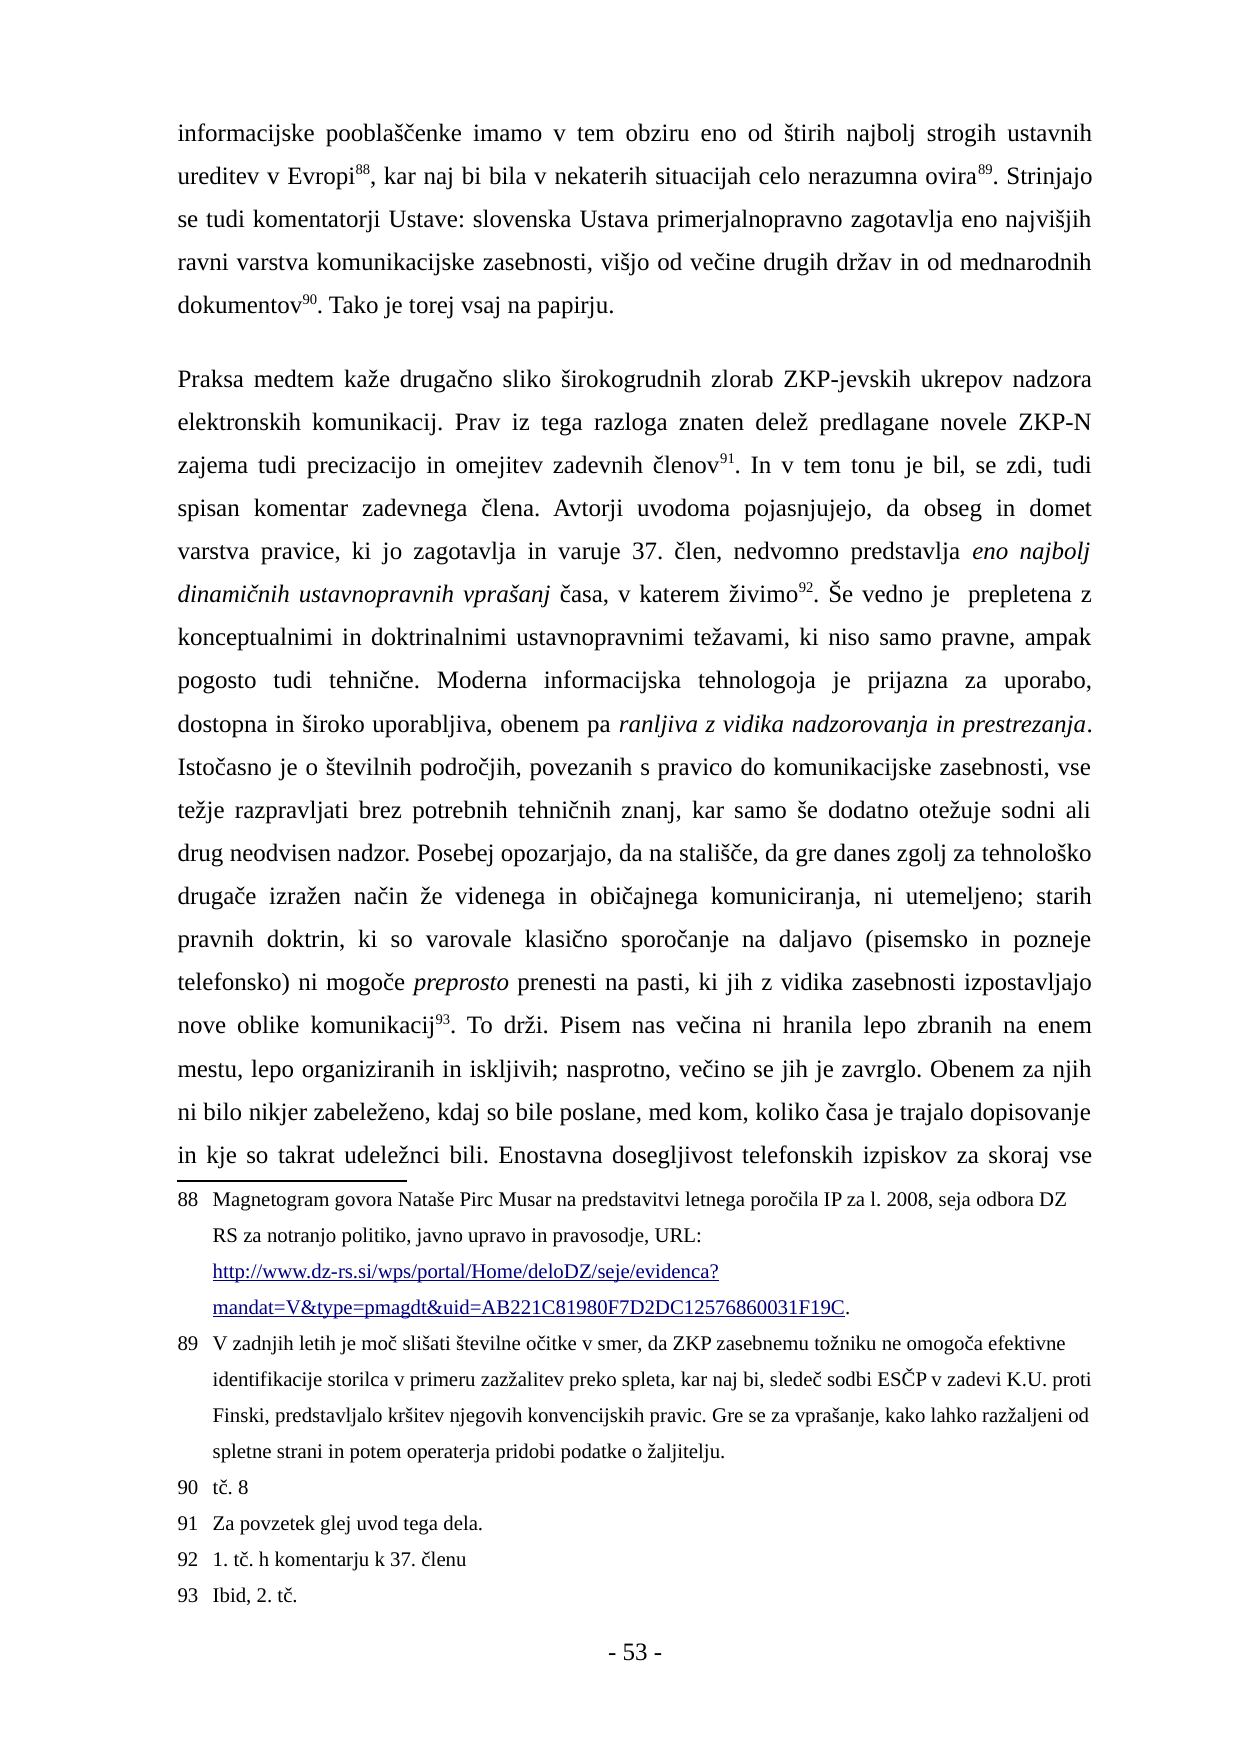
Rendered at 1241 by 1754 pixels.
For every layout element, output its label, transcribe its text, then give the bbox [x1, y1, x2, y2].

text 1. tč. h komentarju k 37. členu [177, 1547, 1093, 1571]
text Praksa medtem kaže drugačno sliko širokogrudnih zlorab ZKP-jevskih ukrepov nadzora elektronskih komunikacij. Prav iz tega razloga znaten delež predlagane novele ZKP-N zajema tudi precizacijo in omejitev zadevnih členov. In v tem tonu je bil, se zdi, tudi spisan komentar zadevnega člena. Avtorji uvodoma pojasnjujejo, da obseg in domet varstva pravice, ki jo zagotavlja in varuje 37. člen, nedvomno predstavlja eno najbolj dinamičnih ustavnopravnih vprašanj časa, v katerem živimo. Še vedno je prepletena z konceptualnimi in doktrinalnimi ustavnopravnimi težavami, ki niso samo pravne, ampak pogosto tudi tehnične. Moderna informacijska tehnologoja je prijazna za uporabo, dostopna in široko uporabljiva, obenem pa ranljiva z vidika nadzorovanja in prestrezanja. Istočasno je o številnih področjih, povezanih s pravico do komunikacijske zasebnosti, vse težje razpravljati brez potrebnih tehničnih znanj, kar samo še dodatno otežuje sodni ali drug neodvisen nadzor. Posebej opozarjajo, da na stališče, da gre danes zgolj za tehnološko drugače izražen način že videnega in običajnega komuniciranja, ni utemeljeno; starih pravnih doktrin, ki so varovale klasično sporočanje na daljavo (pisemsko in pozneje telefonsko) ni mogoče preprosto prenesti na pasti, ki jih z vidika zasebnosti izpostavljajo nove oblike komunikacij. To drži. Pisem nas večina ni hranila lepo zbranih na enem mestu, lepo organiziranih in iskljivih; nasprotno, večino se jih je zavrglo. Obenem za njih ni bilo nikjer zabeleženo, kdaj so bile poslane, med kom, koliko časa je trajalo dopisovanje in kje so takrat udeležnci bili. Enostavna dosegljivost telefonskih izpiskov za skoraj vse [177, 364, 1093, 1169]
text Magnetogram govora Nataše Pirc Musar na predstavitvi letnega poročila IP za l. 2008, seja odbora DZ RS za notranjo politiko, javno upravo in pravosodje, URL: http://www.dz-rs.si/wps/portal/Home/deloDZ/seje/evidenca?mandat=V&type=pmagdt&uid=AB221C81980F7D2DC12576860031F19C. [177, 1187, 1093, 1319]
text Za povzetek glej uvod tega dela. [177, 1511, 1093, 1535]
text tč. 8 [177, 1475, 1093, 1499]
text informacijske pooblaščenke imamo v tem obziru eno od štirih najbolj strogih ustavnih ureditev v Evropi, kar naj bi bila v nekaterih situacijah celo nerazumna ovira. Strinjajo se tudi komentatorji Ustave: slovenska Ustava primerjalnopravno zagotavlja eno najvišjih ravni varstva komunikacijske zasebnosti, višjo od večine drugih držav in od mednarodnih dokumentov. Tako je torej vsaj na papirju. [177, 118, 1093, 319]
text V zadnjih letih je moč slišati številne očitke v smer, da ZKP zasebnemu tožniku ne omogoča efektivne identifikacije storilca v primeru zazžalitev preko spleta, kar naj bi, sledeč sodbi ESČP v zadevi K.U. proti Finski, predstavljalo kršitev njegovih konvencijskih pravic. Gre se za vprašanje, kako lahko razžaljeni od spletne strani in potem operaterja pridobi podatke o žaljitelju. [177, 1331, 1093, 1463]
text Ibid, 2. tč. [177, 1583, 1093, 1607]
